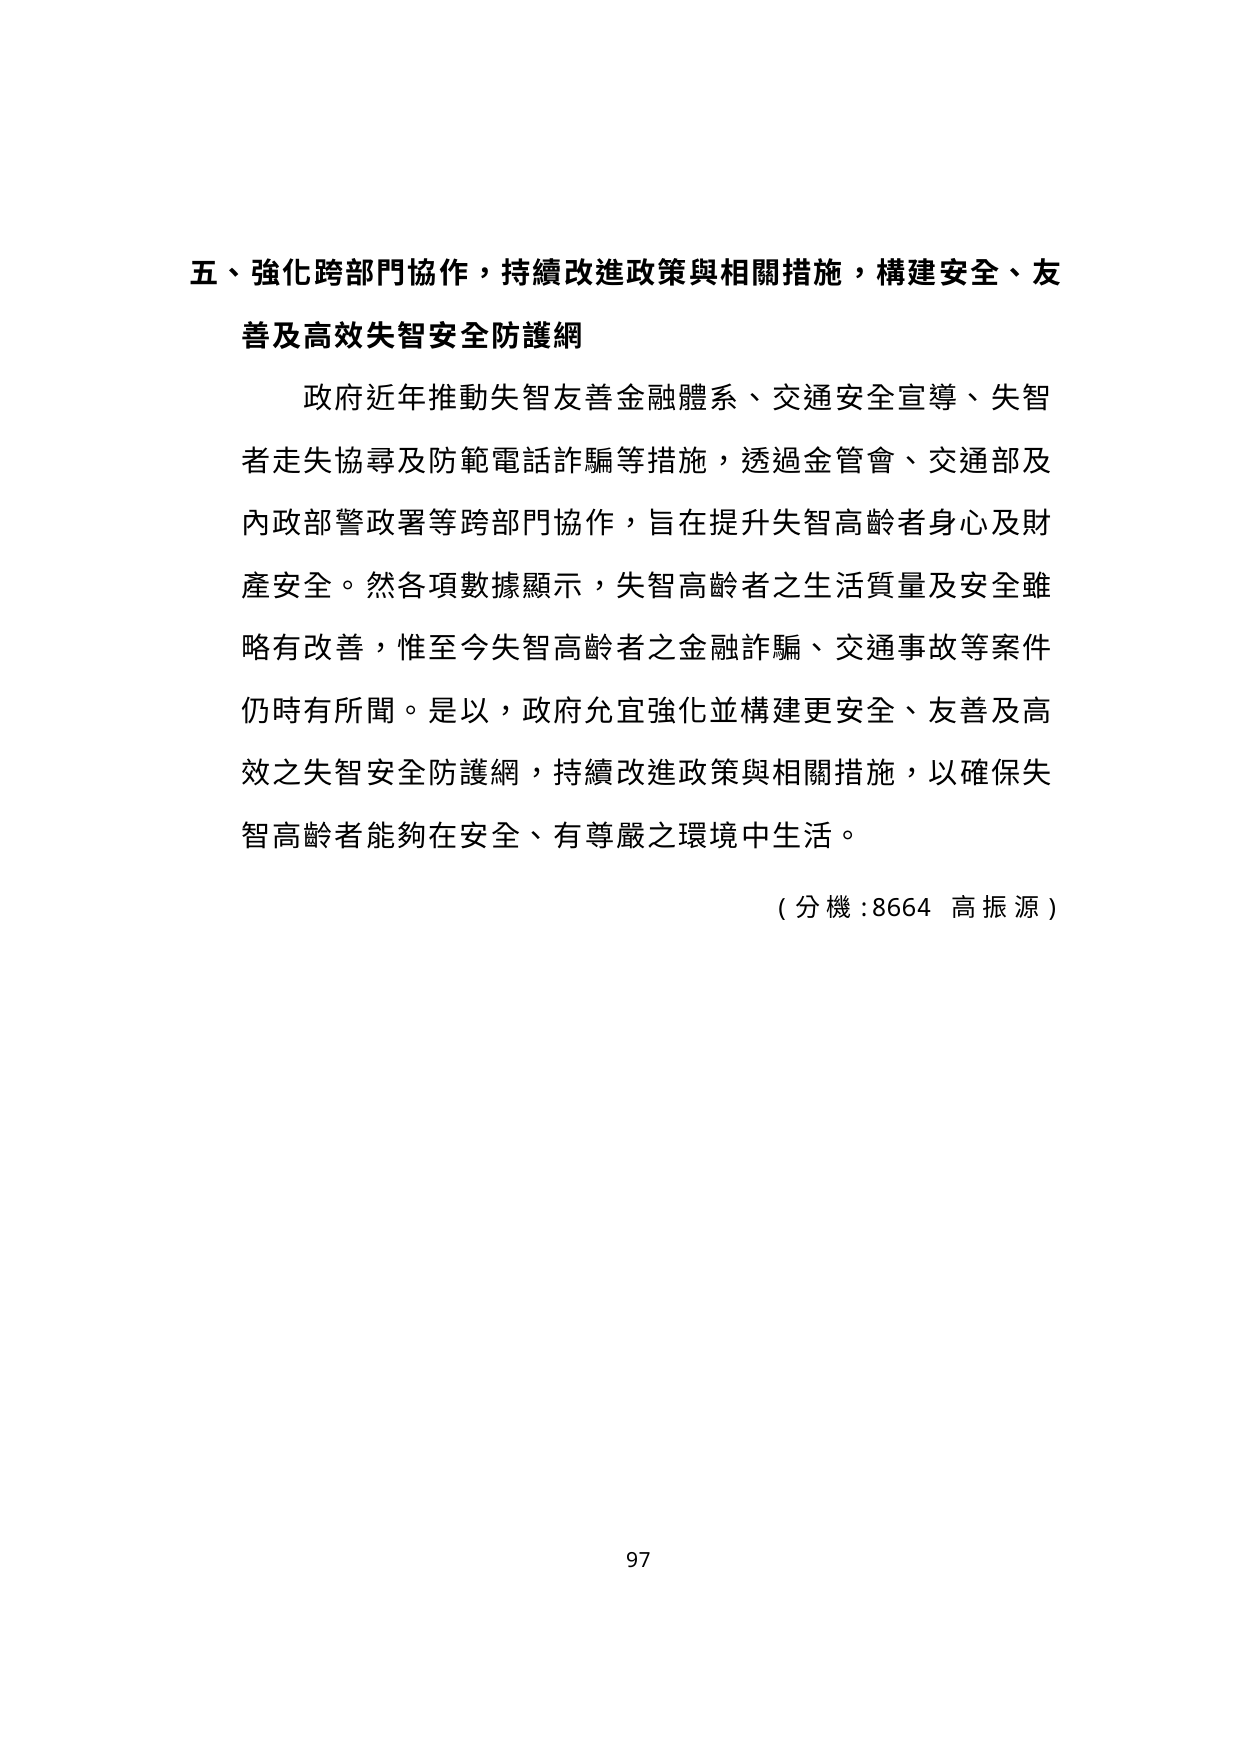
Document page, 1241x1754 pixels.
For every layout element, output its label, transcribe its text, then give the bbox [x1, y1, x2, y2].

text (分機:8664 高振源) [177, 854, 1063, 917]
text 五、強化跨部門協作，持續改進政策與相關措施，構建安全、友善及高效失智安全防護網 [182, 229, 1063, 354]
text 政府近年推動失智友善金融體系、交通安全宣導、失智者走失協尋及防範電話詐騙等措施，透過金管會、交通部及內政部警政署等跨部門協作，旨在提升失智高齡者身心及財產安全。然各項數據顯示，失智高齡者之生活質量及安全雖略有改善，惟至今失智高齡者之金融詐騙、交通事故等案件仍時有所聞。是以，政府允宜強化並構建更安全、友善及高效之失智安全防護網，持續改進政策與相關措施，以確保失智高齡者能夠在安全、有尊嚴之環境中生活。 [236, 354, 1063, 854]
